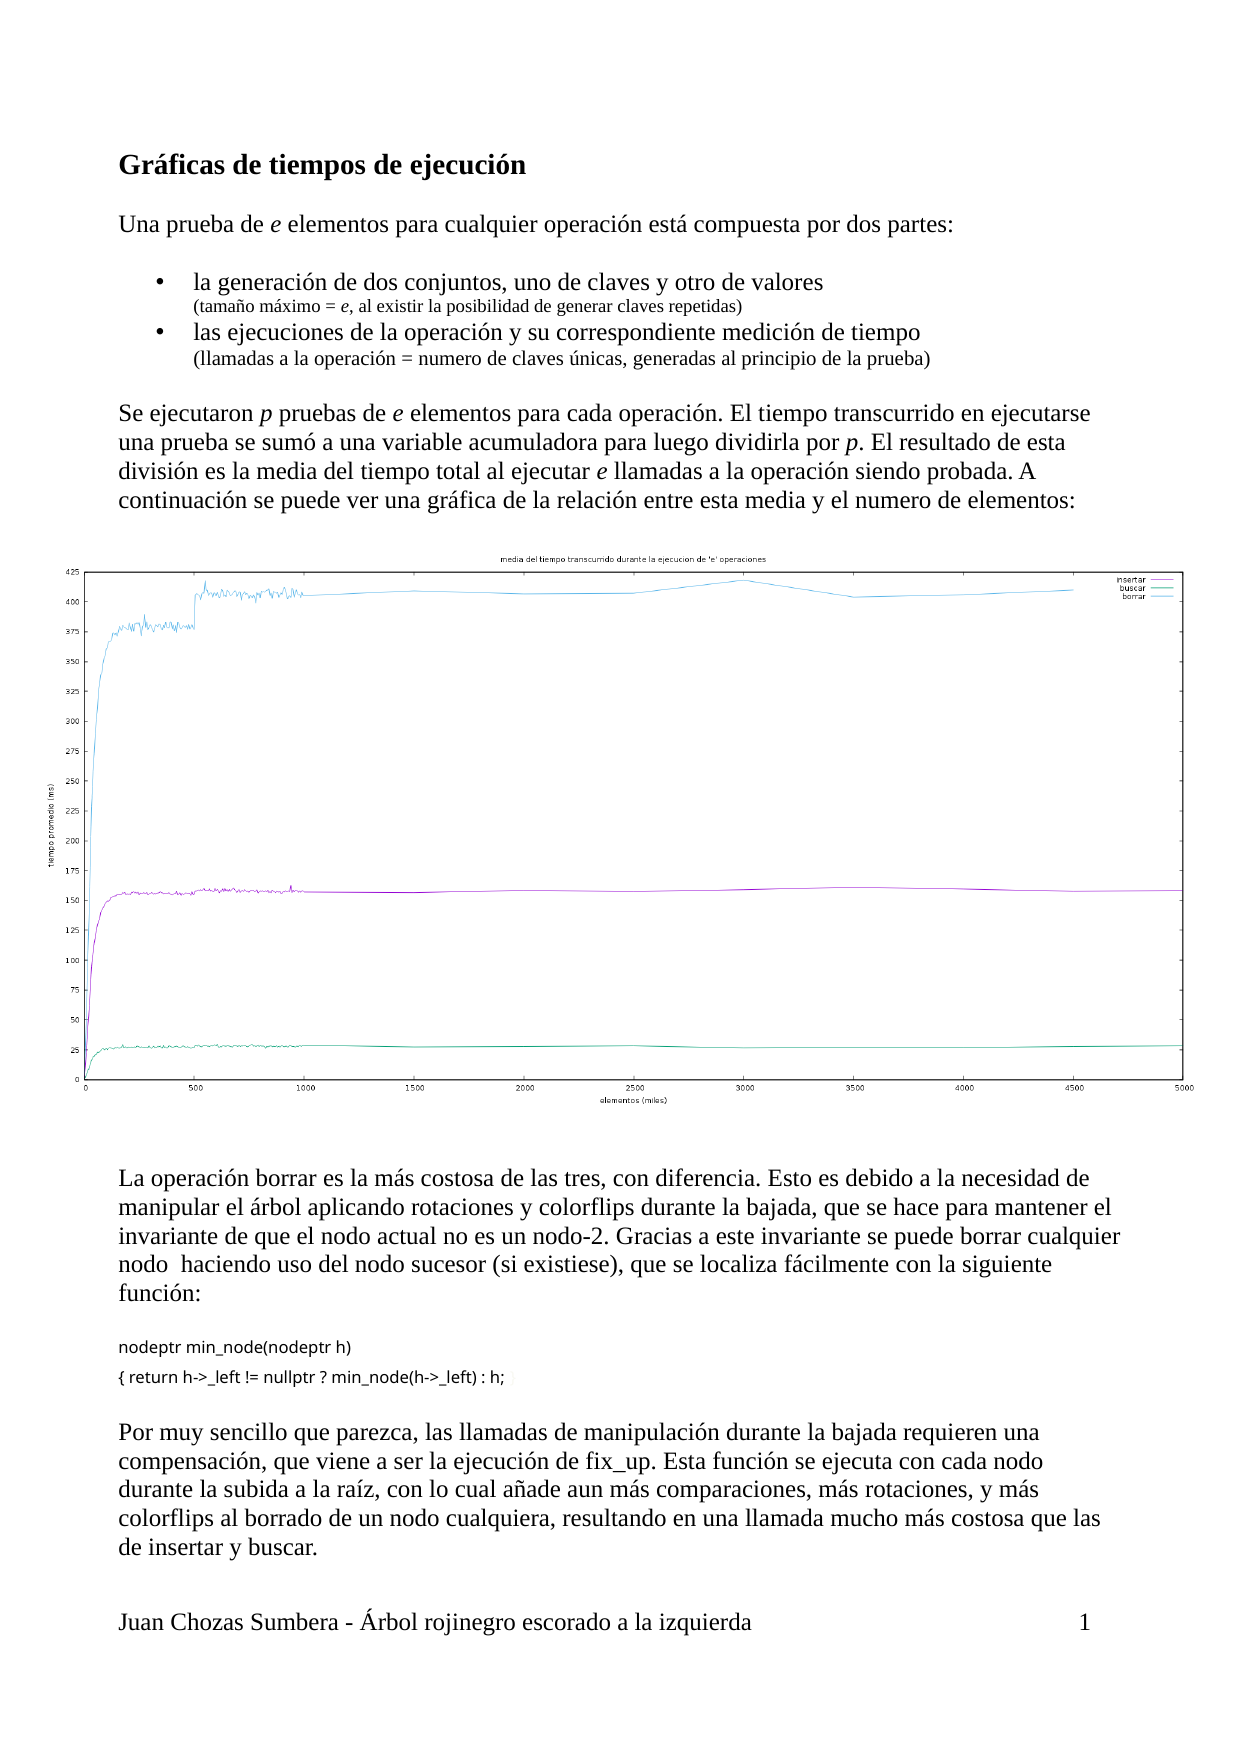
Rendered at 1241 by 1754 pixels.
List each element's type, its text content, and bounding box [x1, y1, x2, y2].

list la generación de dos conjuntos, uno de claves y otro de valores [156, 267, 1122, 295]
list las ejecuciones de la operación y su correspondiente medición de tiempo [156, 317, 1122, 346]
text La operación borrar es la más costosa de las tres, con diferencia. Esto es debido a la necesidad de manipular el árbol aplicando rotaciones y colorflips durante la bajada, que se hace para mantener el invariante de que el nodo actual no es un nodo-2. Gracias a este invariante se puede borrar cualquier nodo haciendo uso del nodo sucesor (si existiese), que se localiza fácilmente con la siguiente función: [118, 1163, 1122, 1307]
text nodeptr min_node(nodeptr h) [118, 1336, 1122, 1358]
list (tamaño máximo = e, al existir la posibilidad de generar claves repetidas) [156, 295, 1122, 317]
text Una prueba de e elementos para cualquier operación está compuesta por dos partes: [118, 209, 1122, 238]
picture [44, 546, 1197, 1106]
text Por muy sencillo que parezca, las llamadas de manipulación durante la bajada requieren una compensación, que viene a ser la ejecución de fix_up. Esta función se ejecuta con cada nodo durante la subida a la raíz, con lo cual añade aun más comparaciones, más rotaciones, y más colorflips al borrado de un nodo cualquiera, resultando en una llamada mucho más costosa que las de insertar y buscar. [118, 1417, 1122, 1561]
text Se ejecutaron p pruebas de e elementos para cada operación. El tiempo transcurrido en ejecutarse una prueba se sumó a una variable acumuladora para luego dividirla por p. El resultado de esta división es la media del tiempo total al ejecutar e llamadas a la operación siendo probada. A continuación se puede ver una gráfica de la relación entre esta media y el numero de elementos: [118, 398, 1122, 513]
text Gráficas de tiempos de ejecución [118, 147, 1122, 180]
text { return h->_left != nullptr ? min_node(h->_left) : h; } [118, 1358, 1122, 1388]
list (llamadas a la operación = numero de claves únicas, generadas al principio de la prueba) [156, 346, 1122, 370]
